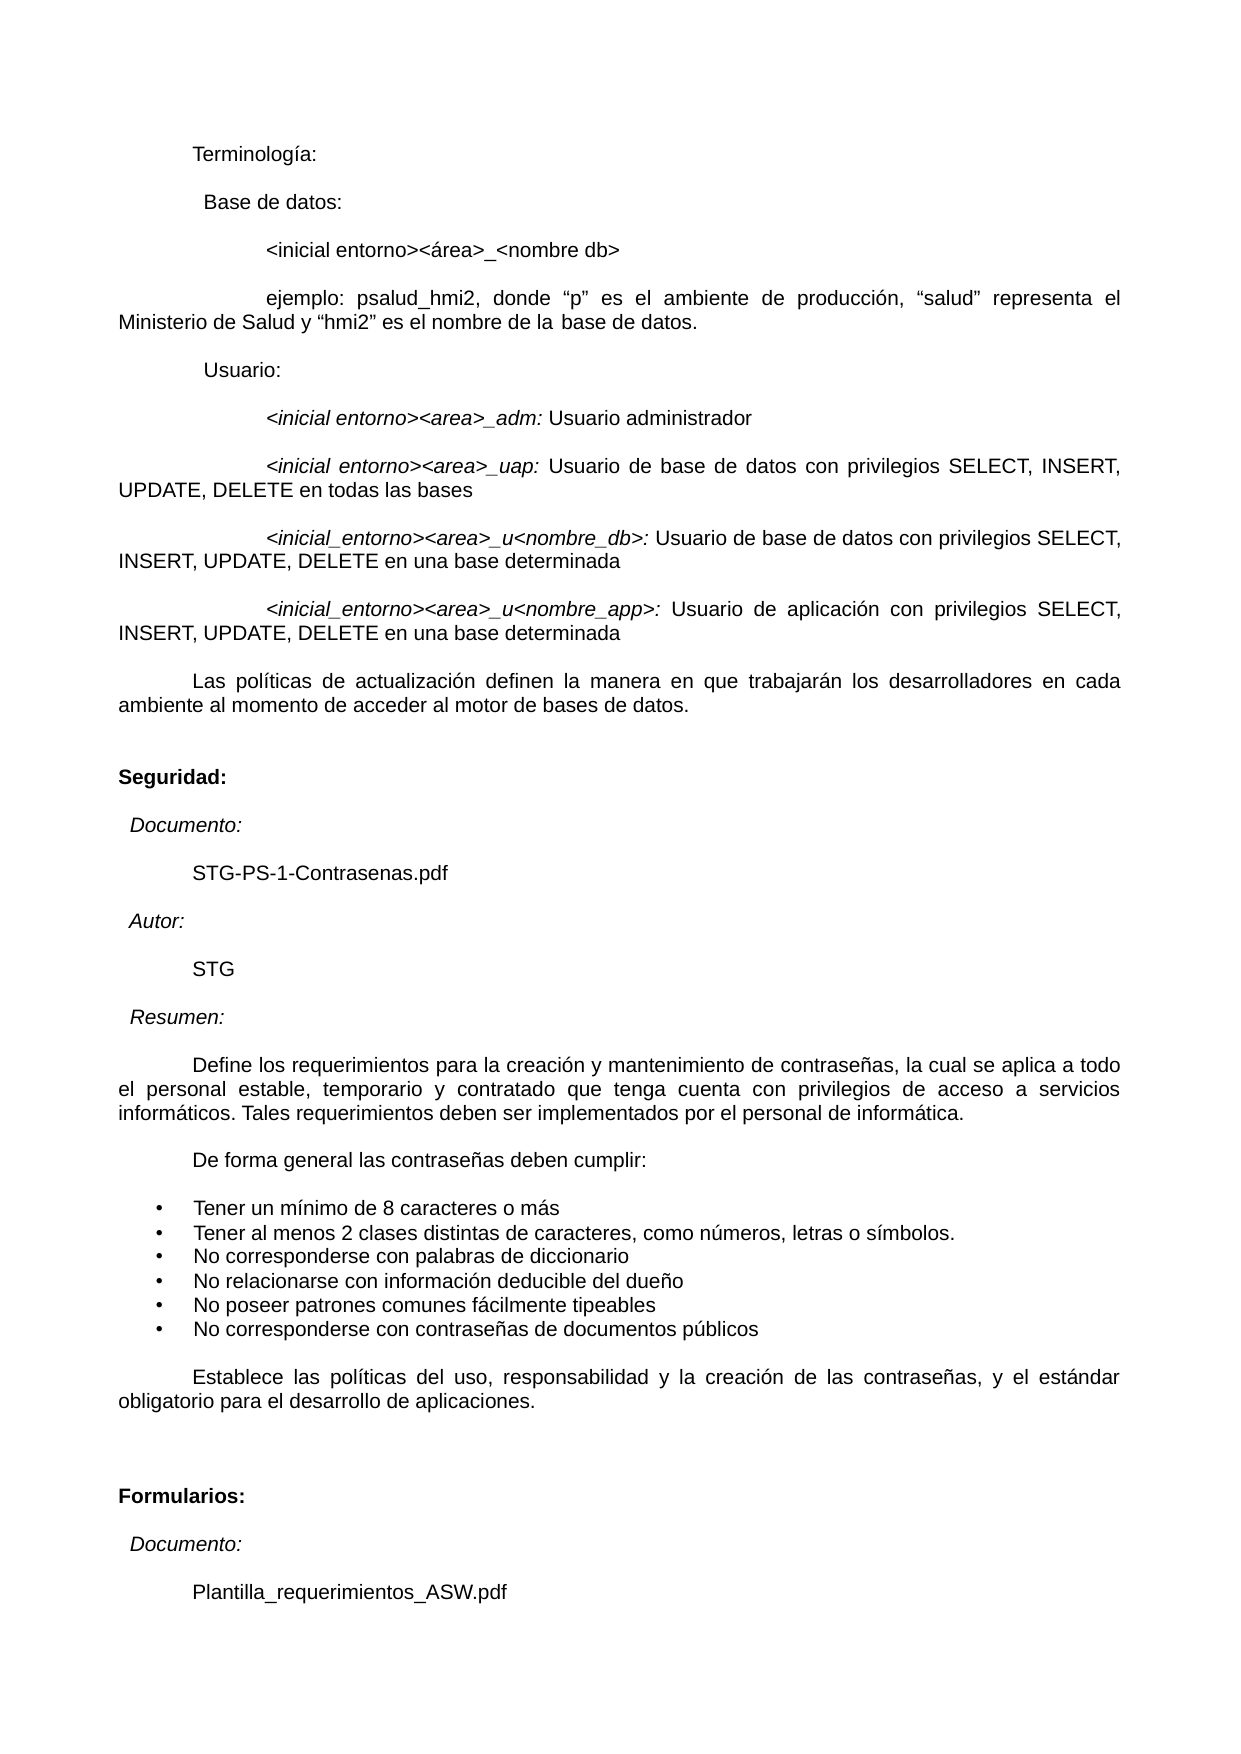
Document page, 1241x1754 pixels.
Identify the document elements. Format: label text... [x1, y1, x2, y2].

list No corresponderse con contraseñas de documentos públicos [156, 1317, 1122, 1341]
text Terminología: [118, 142, 1122, 166]
text Documento: [118, 1532, 1122, 1556]
text Formularios: [118, 1484, 1122, 1508]
list No poseer patrones comunes fácilmente tipeables [156, 1292, 1122, 1317]
text Las políticas de actualización definen la manera en que trabajarán los desarrolladores en cada ambiente al momento de acceder al motor de bases de datos. [118, 669, 1122, 717]
text Autor: [118, 909, 1122, 933]
list Tener al menos 2 clases distintas de caracteres, como números, letras o símbolos. [156, 1220, 1122, 1244]
text STG-PS-1-Contrasenas.pdf [118, 861, 1122, 885]
text Base de datos: [118, 190, 1122, 214]
text <inicial entorno><area>_adm: Usuario administrador [118, 406, 1122, 429]
text Documento: [118, 813, 1122, 837]
list No relacionarse con información deducible del dueño [156, 1268, 1122, 1292]
text <inicial entorno><área>_<nombre db> [118, 238, 1122, 262]
text Establece las políticas del uso, responsabilidad y la creación de las contraseñas, y el estándar obligatorio para el desarrollo de aplicaciones. [118, 1364, 1122, 1412]
list No corresponderse con palabras de diccionario [156, 1244, 1122, 1268]
text De forma general las contraseñas deben cumplir: [118, 1148, 1122, 1172]
text <inicial_entorno><area>_u<nombre_app>: Usuario de aplicación con privilegios SELECT, INSERT, UPDATE, DELETE en una base determinada [118, 597, 1122, 645]
text Seguridad: [118, 765, 1122, 789]
text <inicial_entorno><area>_u<nombre_db>: Usuario de base de datos con privilegios SELECT, INSERT, UPDATE, DELETE en una base determinada [118, 525, 1122, 573]
text STG [118, 957, 1122, 981]
text <inicial entorno><area>_uap: Usuario de base de datos con privilegios SELECT, INSERT, UPDATE, DELETE en todas las bases [118, 453, 1122, 501]
text Plantilla_requerimientos_ASW.pdf [118, 1580, 1122, 1604]
text Resumen: [118, 1004, 1122, 1028]
text ejemplo: psalud_hmi2, donde “p” es el ambiente de producción, “salud” representa el Ministerio de Salud y “hmi2” es el nombre de la base de datos. [118, 286, 1122, 334]
list Tener un mínimo de 8 caracteres o más [156, 1196, 1122, 1220]
text Usuario: [118, 358, 1122, 382]
text Define los requerimientos para la creación y mantenimiento de contraseñas, la cual se aplica a todo el personal estable, temporario y contratado que tenga cuenta con privilegios de acceso a servicios informáticos. Tales requerimientos deben ser implementados por el personal de informática. [118, 1052, 1122, 1124]
